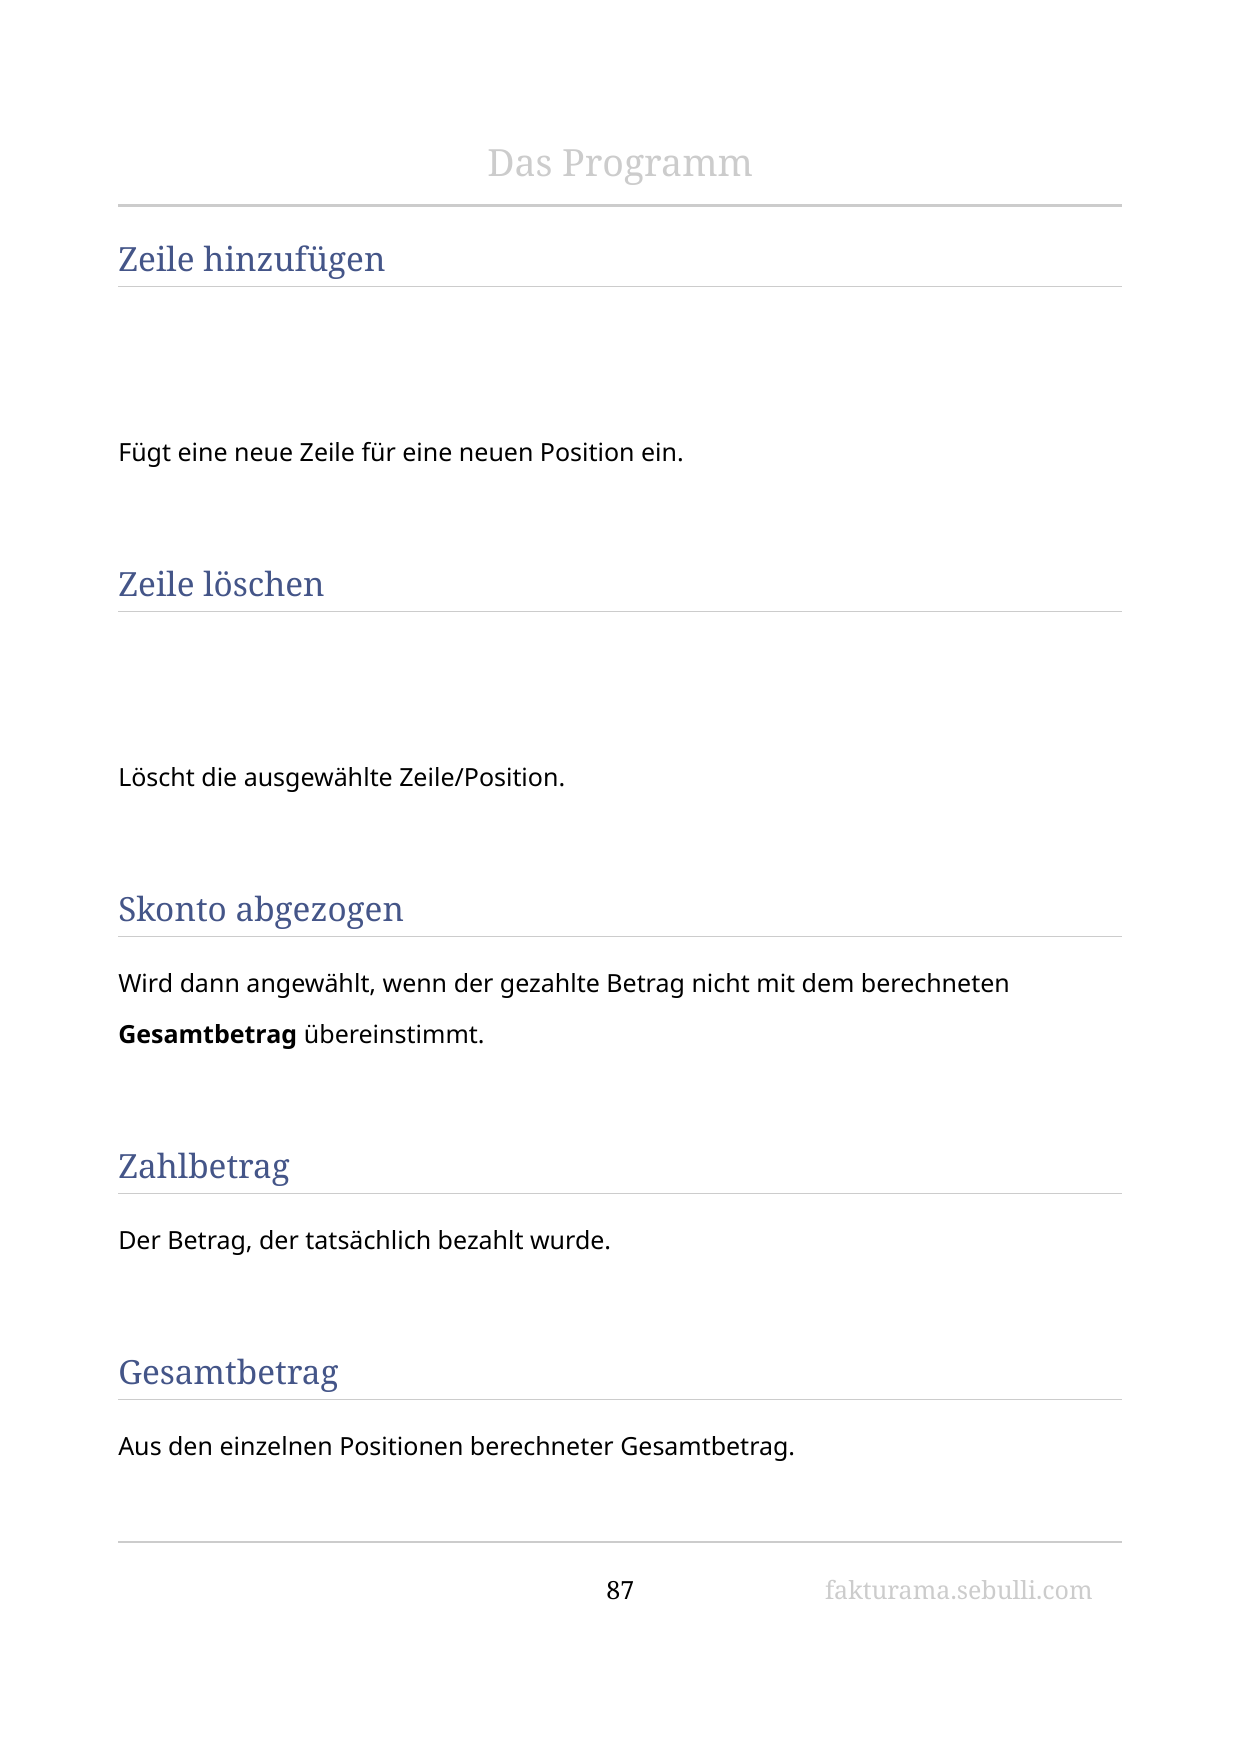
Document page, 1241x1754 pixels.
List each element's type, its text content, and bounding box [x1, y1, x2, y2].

text Fügt eine neue Zeile für eine neuen Position ein. [118, 435, 1122, 469]
subtitle Gesamtbetrag [118, 1349, 1122, 1399]
subtitle Skonto abgezogen [118, 886, 1122, 936]
subtitle Zahlbetrag [118, 1143, 1122, 1193]
subtitle Zeile hinzufügen [118, 236, 1122, 286]
text Wird dann angewählt, wenn der gezahlte Betrag nicht mit dem berechneten Gesamtbetrag übereinstimmt. [118, 966, 1122, 1051]
text Aus den einzelnen Positionen berechneter Gesamtbetrag. [118, 1428, 1122, 1462]
subtitle Zeile löschen [118, 561, 1122, 611]
text Löscht die ausgewählte Zeile/Position. [118, 760, 1122, 794]
text Der Betrag, der tatsächlich bezahlt wurde. [118, 1223, 1122, 1257]
